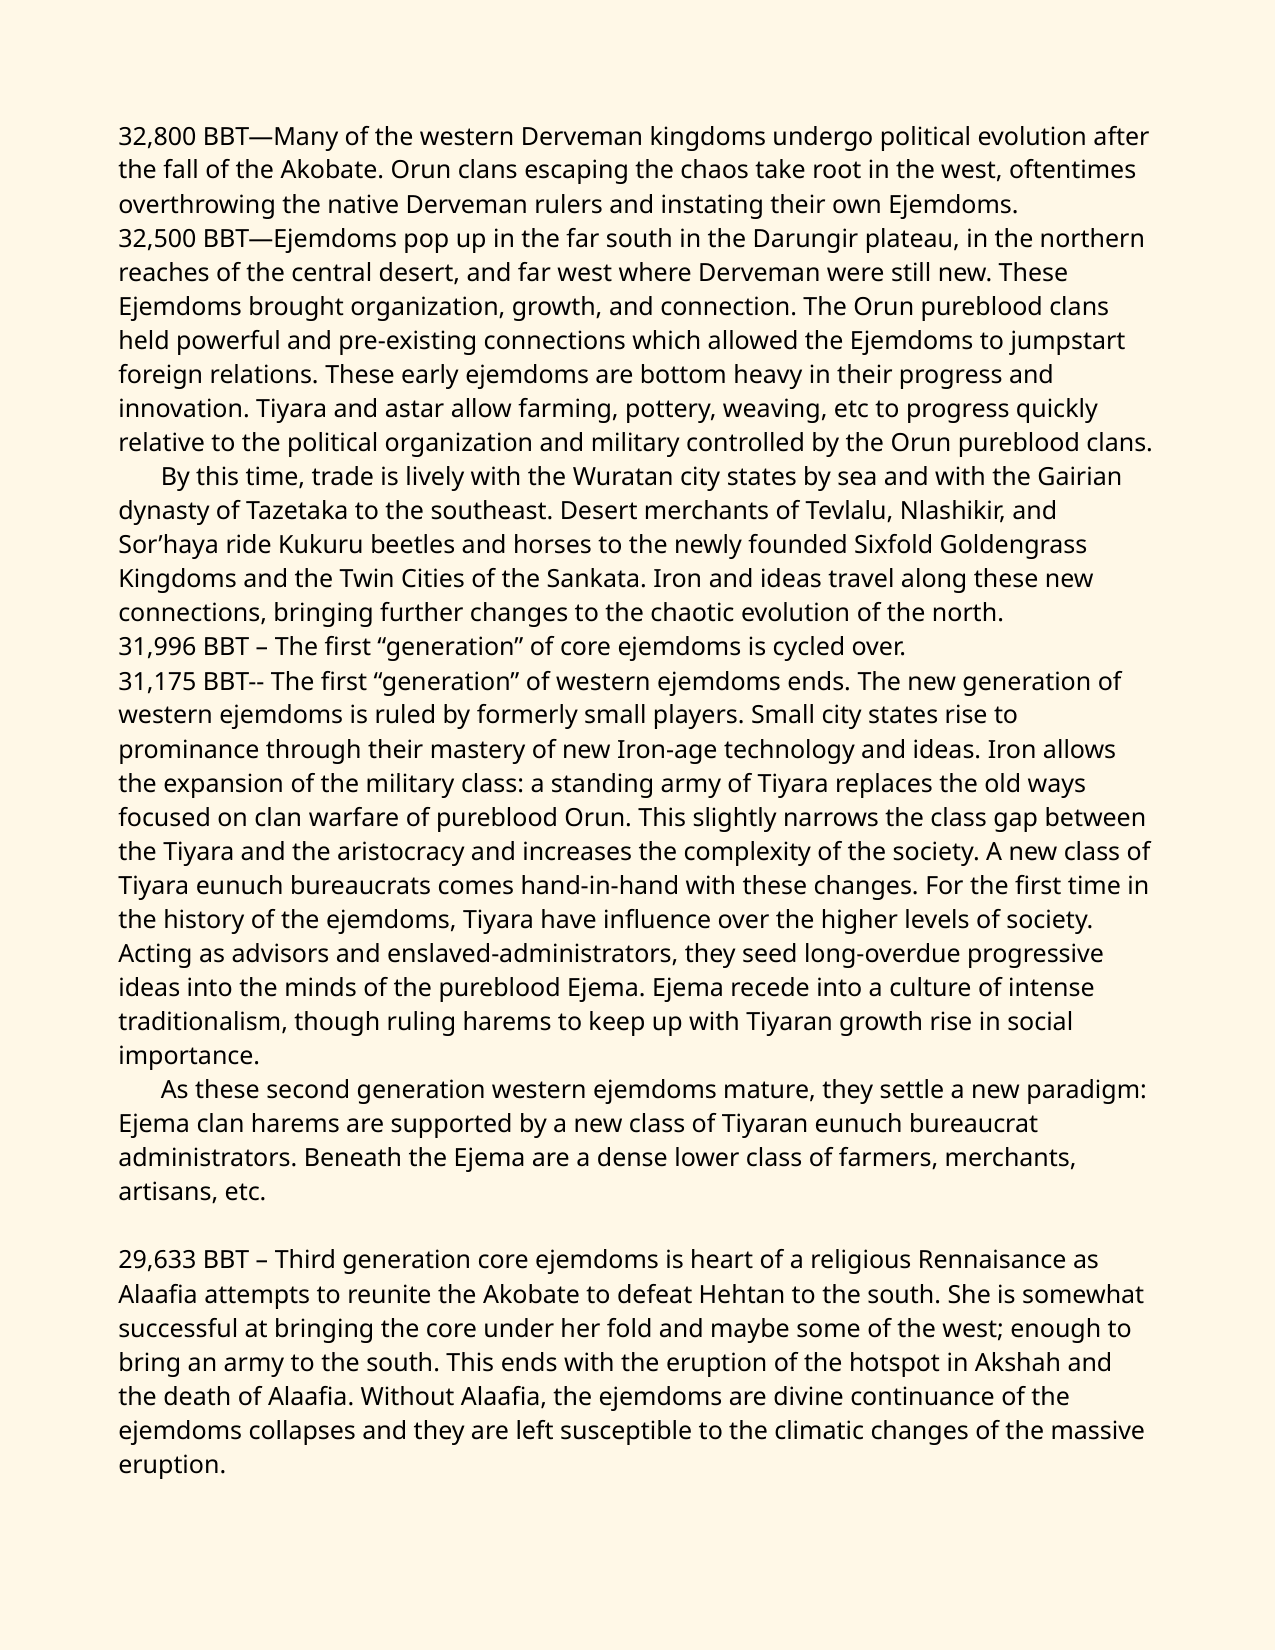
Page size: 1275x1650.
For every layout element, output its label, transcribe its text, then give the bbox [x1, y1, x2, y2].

text 29,633 BBT – Third generation core ejemdoms is heart of a religious Rennaisance as Alaafia attempts to reunite the Akobate to defeat Hehtan to the south. She is somewhat successful at bringing the core under her fold and maybe some of the west; enough to bring an army to the south. This ends with the eruption of the hotspot in Akshah and the death of Alaafia. Without Alaafia, the ejemdoms are divine continuance of the ejemdoms collapses and they are left susceptible to the climatic changes of the massive eruption. [118, 1242, 1157, 1481]
text By this time, trade is lively with the Wuratan city states by sea and with the Gairian dynasty of Tazetaka to the southeast. Desert merchants of Tevlalu, Nlashikir, and Sor’haya ride Kukuru beetles and horses to the newly founded Sixfold Goldengrass Kingdoms and the Twin Cities of the Sankata. Iron and ideas travel along these new connections, bringing further changes to the chaotic evolution of the north. [118, 459, 1157, 629]
text 31,996 BBT – The first “generation” of core ejemdoms is cycled over. [118, 629, 1157, 663]
text 32,500 BBT—Ejemdoms pop up in the far south in the Darungir plateau, in the northern reaches of the central desert, and far west where Derveman were still new. These Ejemdoms brought organization, growth, and connection. The Orun pureblood clans held powerful and pre-existing connections which allowed the Ejemdoms to jumpstart foreign relations. These early ejemdoms are bottom heavy in their progress and innovation. Tiyara and astar allow farming, pottery, weaving, etc to progress quickly relative to the political organization and military controlled by the Orun pureblood clans. [118, 220, 1157, 459]
text 31,175 BBT-- The first “generation” of western ejemdoms ends. The new generation of western ejemdoms is ruled by formerly small players. Small city states rise to prominance through their mastery of new Iron-age technology and ideas. Iron allows the expansion of the military class: a standing army of Tiyara replaces the old ways focused on clan warfare of pureblood Orun. This slightly narrows the class gap between the Tiyara and the aristocracy and increases the complexity of the society. A new class of Tiyara eunuch bureaucrats comes hand-in-hand with these changes. For the first time in the history of the ejemdoms, Tiyara have influence over the higher levels of society. Acting as advisors and enslaved-administrators, they seed long-overdue progressive ideas into the minds of the pureblood Ejema. Ejema recede into a culture of intense traditionalism, though ruling harems to keep up with Tiyaran growth rise in social importance. [118, 663, 1157, 1072]
text 32,800 BBT—Many of the western Derveman kingdoms undergo political evolution after the fall of the Akobate. Orun clans escaping the chaos take root in the west, oftentimes overthrowing the native Derveman rulers and instating their own Ejemdoms. [118, 118, 1157, 220]
text As these second generation western ejemdoms mature, they settle a new paradigm: Ejema clan harems are supported by a new class of Tiyaran eunuch bureaucrat administrators. Beneath the Ejema are a dense lower class of farmers, merchants, artisans, etc. [118, 1072, 1157, 1208]
